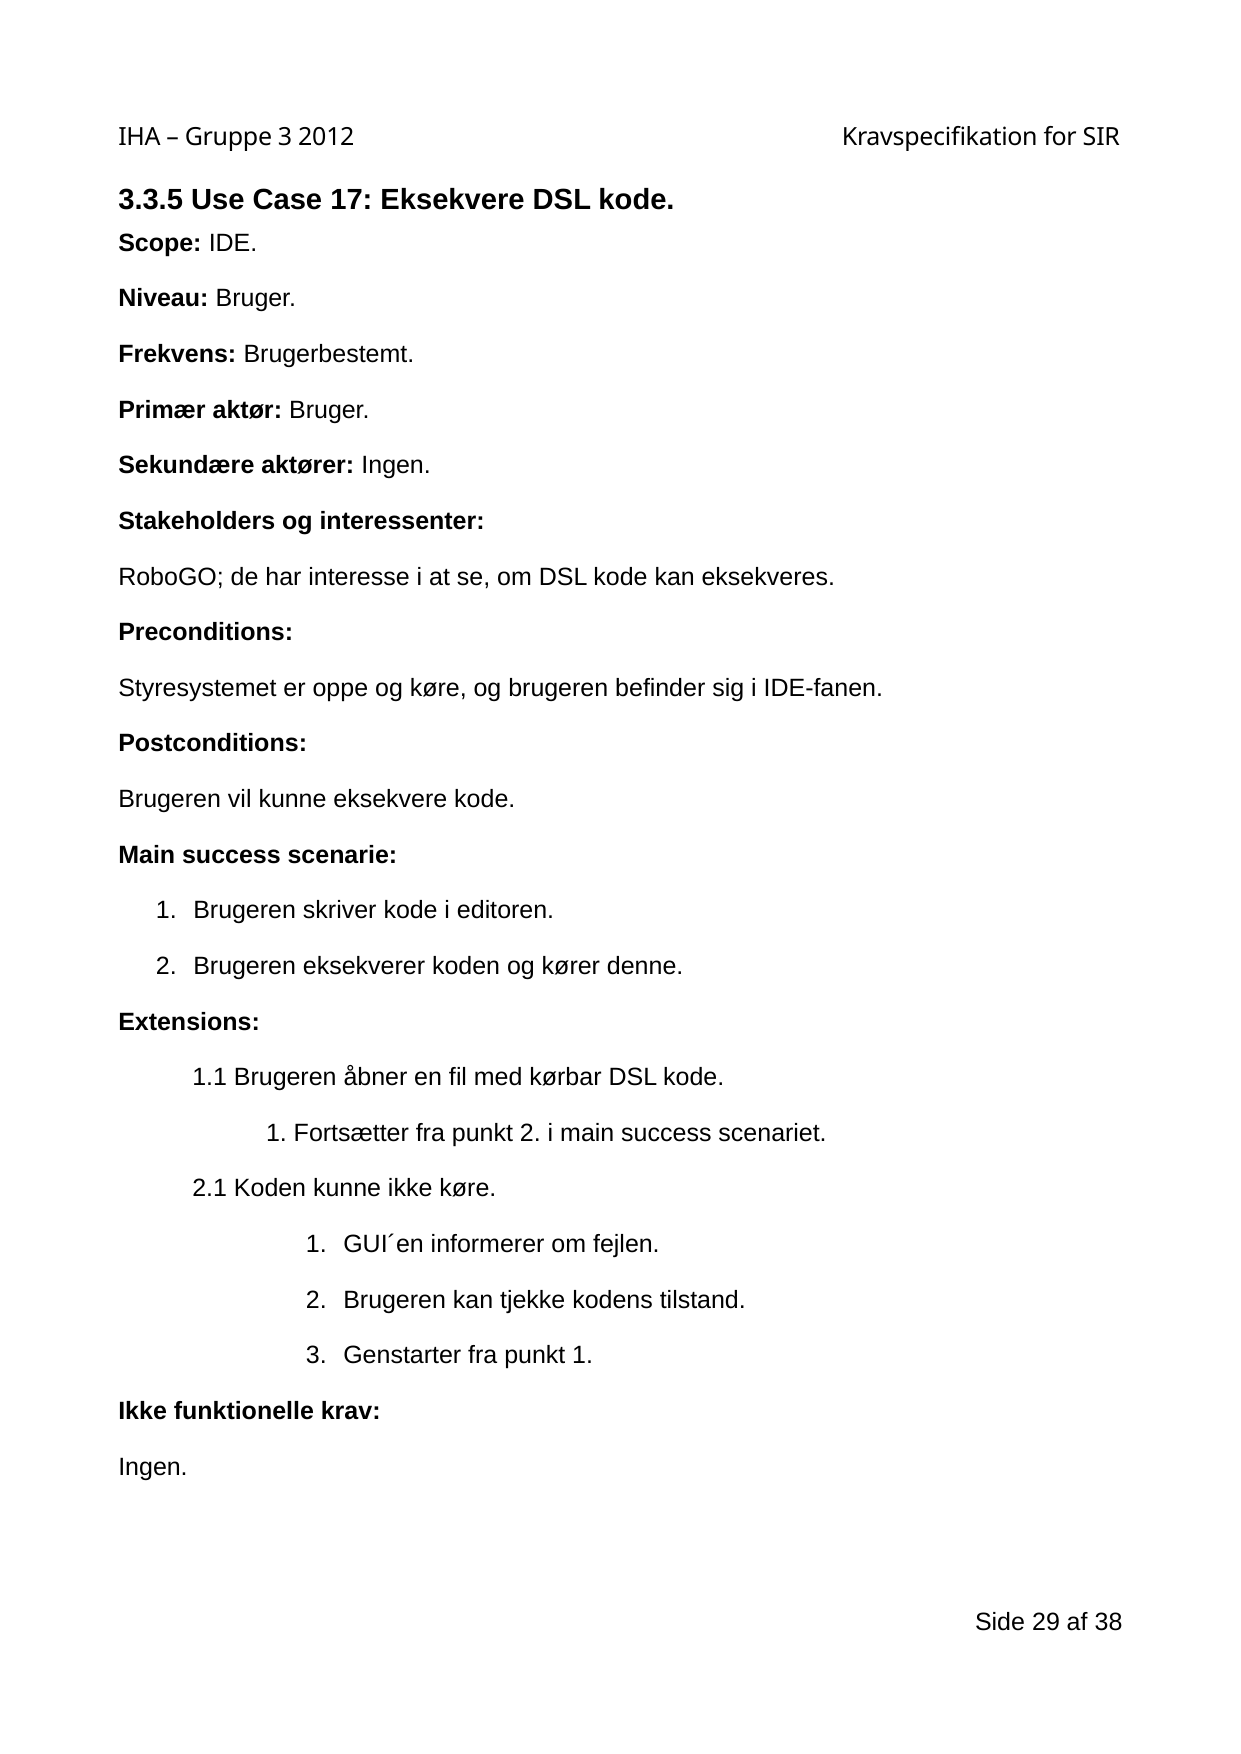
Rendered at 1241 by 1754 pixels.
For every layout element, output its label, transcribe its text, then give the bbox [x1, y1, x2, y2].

text Brugeren vil kunne eksekvere kode. [118, 784, 1122, 813]
list GUI´en informerer om fejlen. [306, 1229, 1122, 1258]
list Brugeren skriver kode i editoren. [156, 895, 1122, 924]
text Primær aktør: Bruger. [118, 394, 1122, 423]
text Sekundære aktører: Ingen. [118, 450, 1122, 479]
text Frekvens: Brugerbestemt. [118, 339, 1122, 368]
text Stakeholders og interessenter: [118, 506, 1122, 534]
text Niveau: Bruger. [118, 283, 1122, 312]
text Postconditions: [118, 728, 1122, 757]
text RoboGO; de har interesse i at se, om DSL kode kan eksekveres. [118, 561, 1122, 590]
text Scope: IDE. [118, 228, 1122, 256]
text 1. Fortsætter fra punkt 2. i main success scenariet. [118, 1118, 1122, 1146]
text Extensions: [118, 1006, 1122, 1035]
text Ingen. [118, 1451, 1122, 1480]
list Brugeren eksekverer koden og kører denne. [156, 951, 1122, 979]
text 1.1 Brugeren åbner en fil med kørbar DSL kode. [118, 1062, 1122, 1091]
text Styresystemet er oppe og køre, og brugeren befinder sig i IDE-fanen. [118, 673, 1122, 701]
text Ikke funktionelle krav: [118, 1396, 1122, 1424]
text Main success scenarie: [118, 839, 1122, 868]
text 2.1 Koden kunne ikke køre. [118, 1173, 1122, 1202]
list Genstarter fra punkt 1. [306, 1340, 1122, 1369]
text Preconditions: [118, 617, 1122, 646]
list Brugeren kan tjekke kodens tilstand. [306, 1284, 1122, 1313]
subtitle 3.3.5 Use Case 17: Eksekvere DSL kode. [118, 182, 1122, 215]
